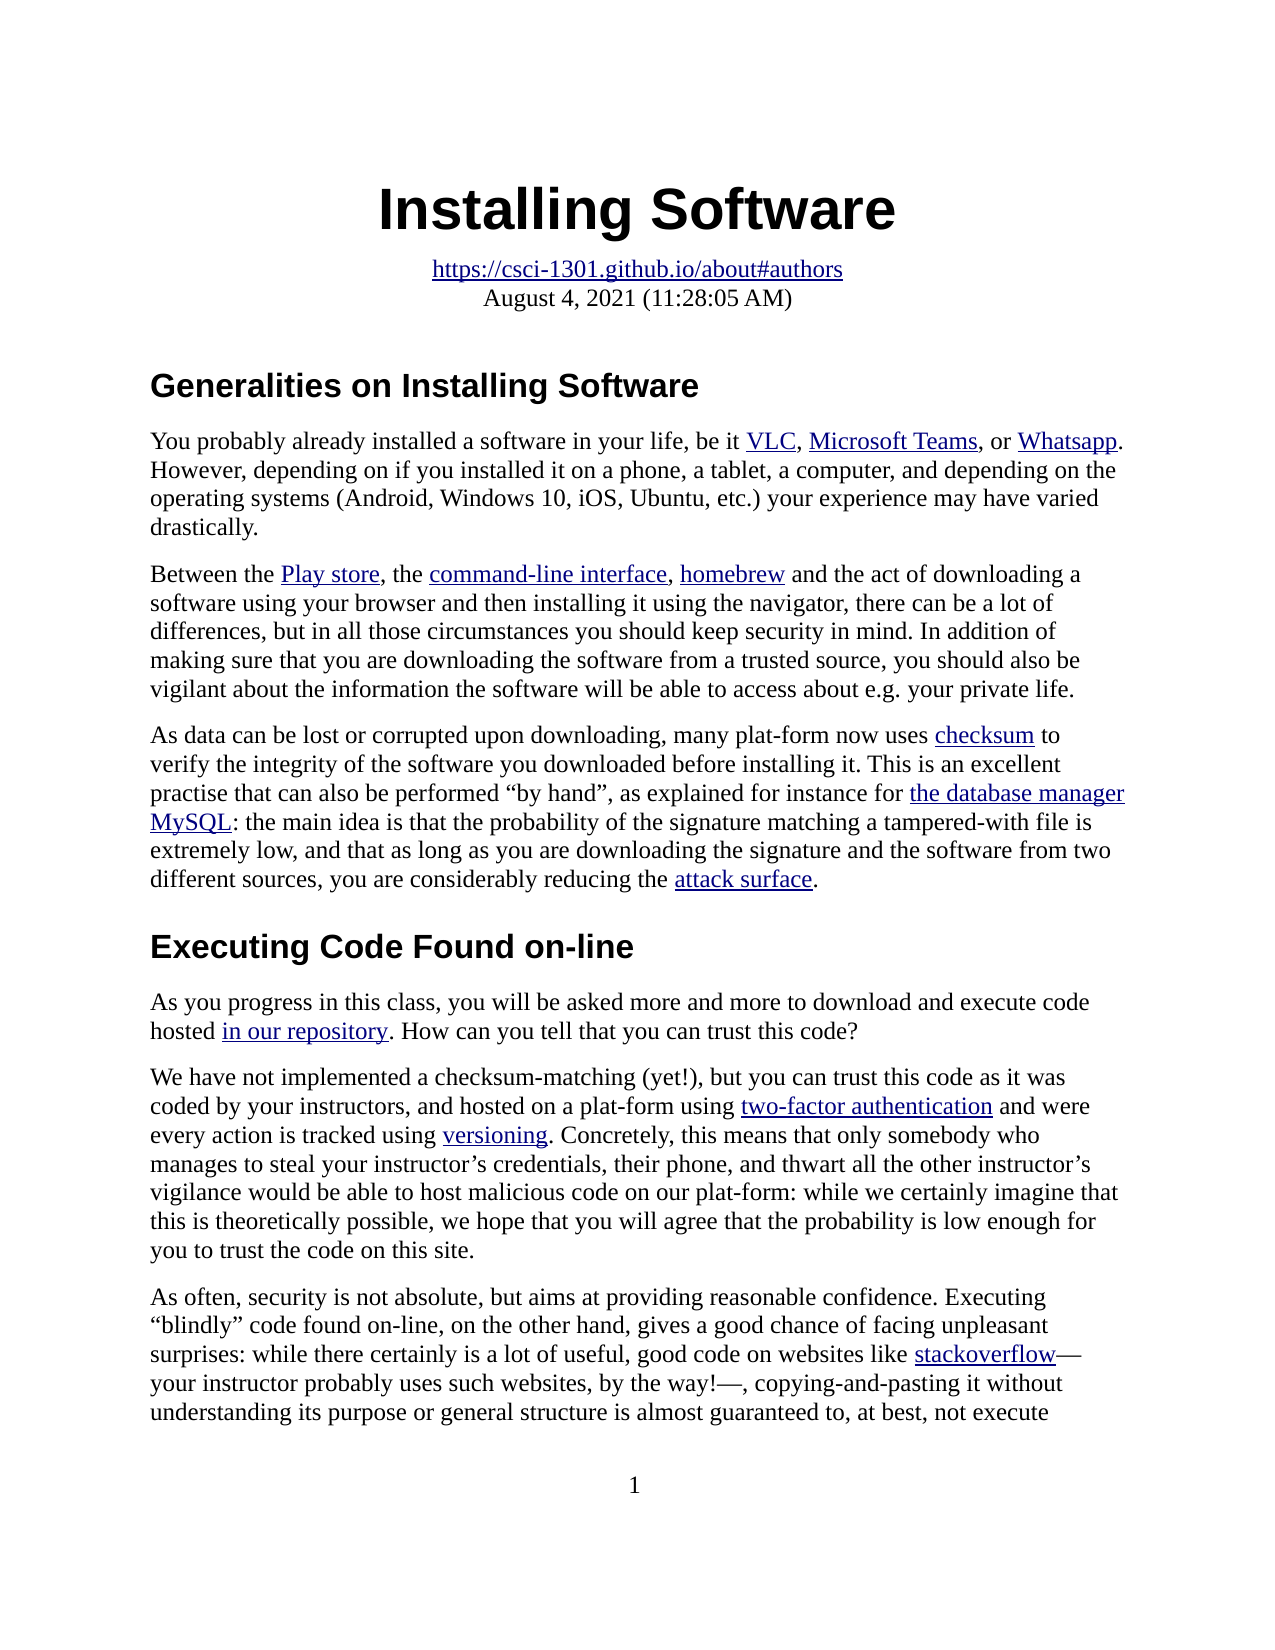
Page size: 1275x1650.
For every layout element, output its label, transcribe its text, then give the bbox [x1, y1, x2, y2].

title Installing Software [150, 175, 1125, 242]
text We have not implemented a checksum-matching (yet!), but you can trust this code as it was coded by your instructors, and hosted on a plat-form using two-factor authentication and were every action is tracked using versioning. Concretely, this means that only somebody who manages to steal your instructor’s credentials, their phone, and thwart all the other instructor’s vigilance would be able to host malicious code on our plat-form: while we certainly imagine that this is theoretically possible, we hope that you will agree that the probability is low enough for you to trust the code on this site. [150, 1062, 1125, 1264]
text As you progress in this class, you will be asked more and more to download and execute code hosted in our repository. How can you tell that you can trust this code? [150, 987, 1125, 1044]
text https://csci-1301.github.io/about#authors [150, 254, 1125, 283]
text As often, security is not absolute, but aims at providing reasonable confidence. Executing “blindly” code found on-line, on the other hand, gives a good chance of facing unpleasant surprises: while there certainly is a lot of useful, good code on websites like stackoverflow—your instructor probably uses such websites, by the way!—, copying-and-pasting it without understanding its purpose or general structure is almost guaranteed to, at best, not execute [150, 1282, 1125, 1425]
subtitle Generalities on Installing Software [150, 366, 1125, 404]
text August 4, 2021 (11:28:05 AM) [150, 283, 1125, 312]
text You probably already installed a software in your life, be it VLC, Microsoft Teams, or Whatsapp. However, depending on if you installed it on a phone, a tablet, a computer, and depending on the operating systems (Android, Windows 10, iOS, Ubuntu, etc.) your experience may have varied drastically. [150, 426, 1125, 541]
subtitle Executing Code Found on-line [150, 927, 1125, 966]
text As data can be lost or corrupted upon downloading, many plat-form now uses checksum to verify the integrity of the software you downloaded before installing it. This is an excellent practise that can also be performed “by hand”, as explained for instance for the database manager MySQL: the main idea is that the probability of the signature matching a tampered-with file is extremely low, and that as long as you are downloading the signature and the software from two different sources, you are considerably reducing the attack surface. [150, 721, 1125, 893]
text Between the Play store, the command-line interface, homebrew and the act of downloading a software using your browser and then installing it using the navigator, there can be a lot of differences, but in all those circumstances you should keep security in mind. In addition of making sure that you are downloading the software from a trusted source, you should also be vigilant about the information the software will be able to access about e.g. your private life. [150, 559, 1125, 703]
